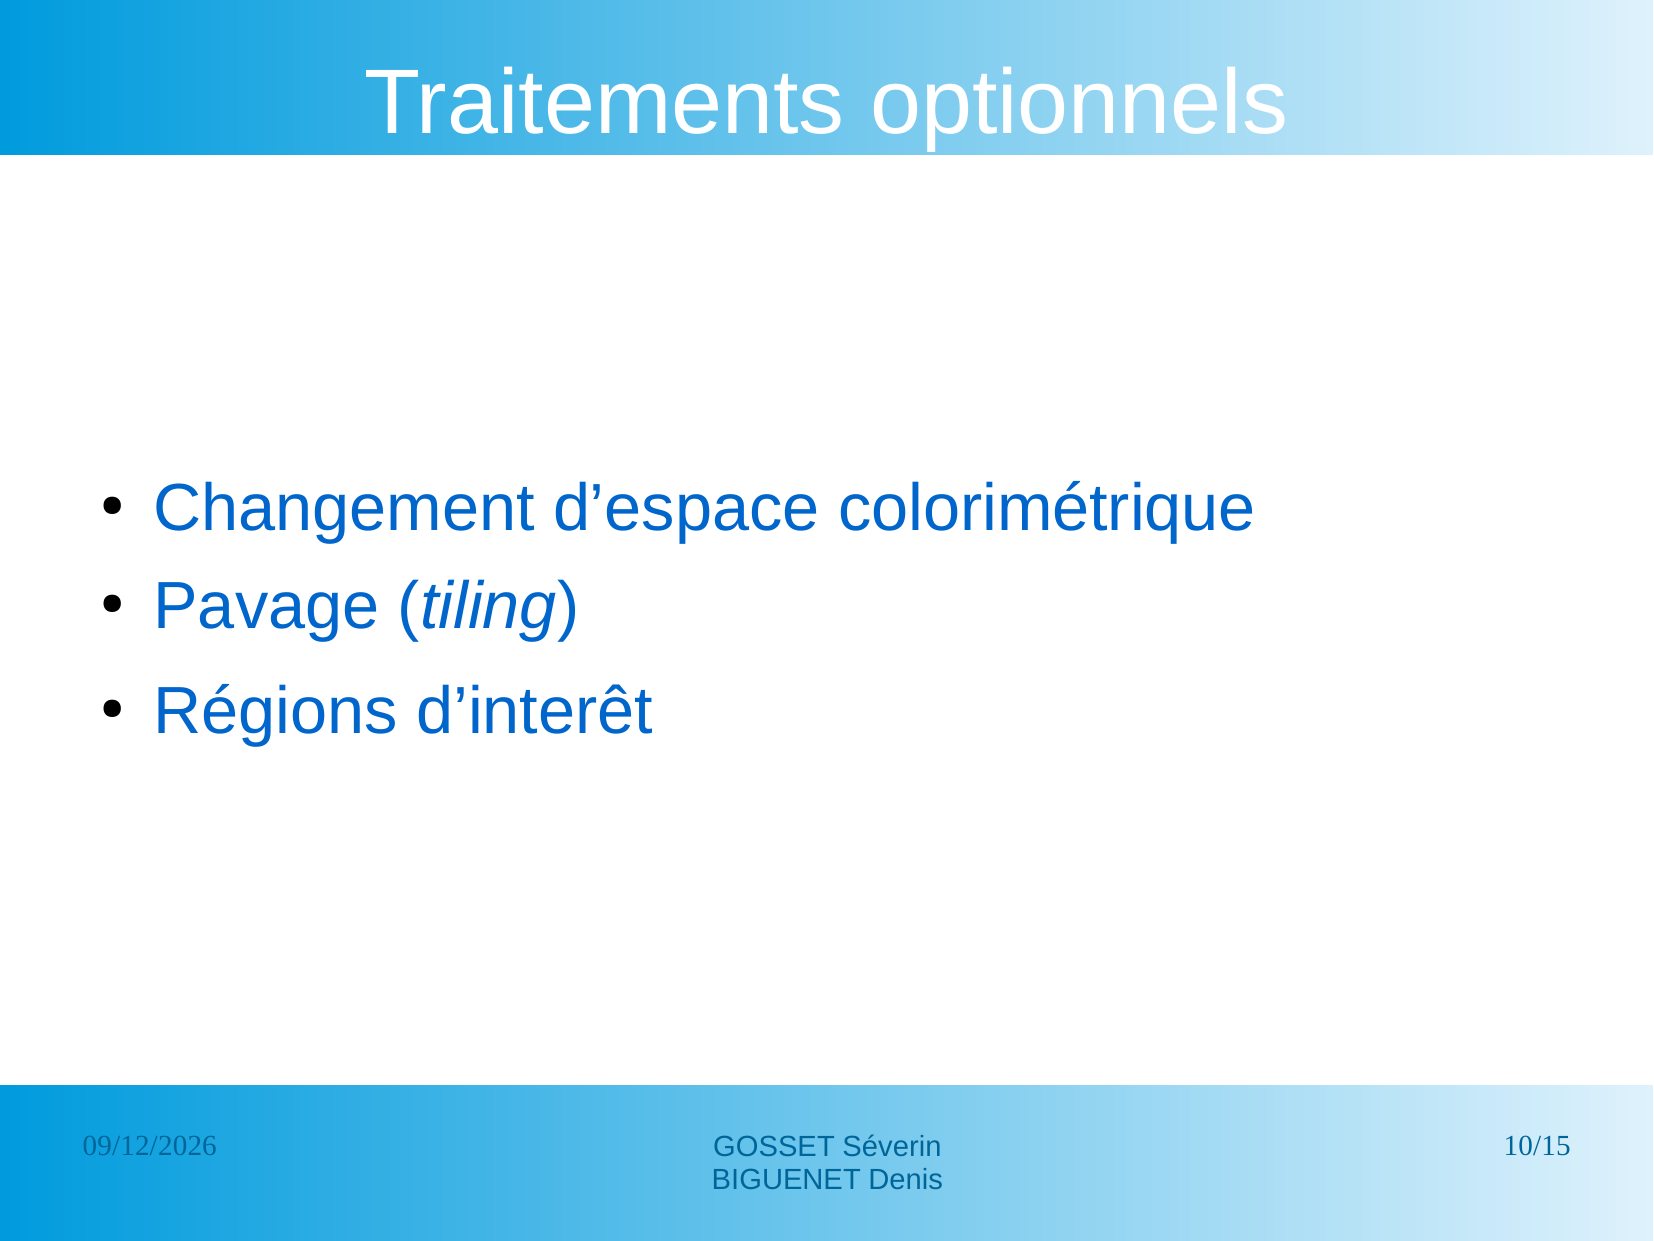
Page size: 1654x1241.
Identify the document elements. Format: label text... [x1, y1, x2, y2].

list Changement d’espace colorimétrique Pavage (tiling) Régions d’interêt [82, 469, 1571, 771]
title Traitements optionnels [82, 49, 1571, 155]
